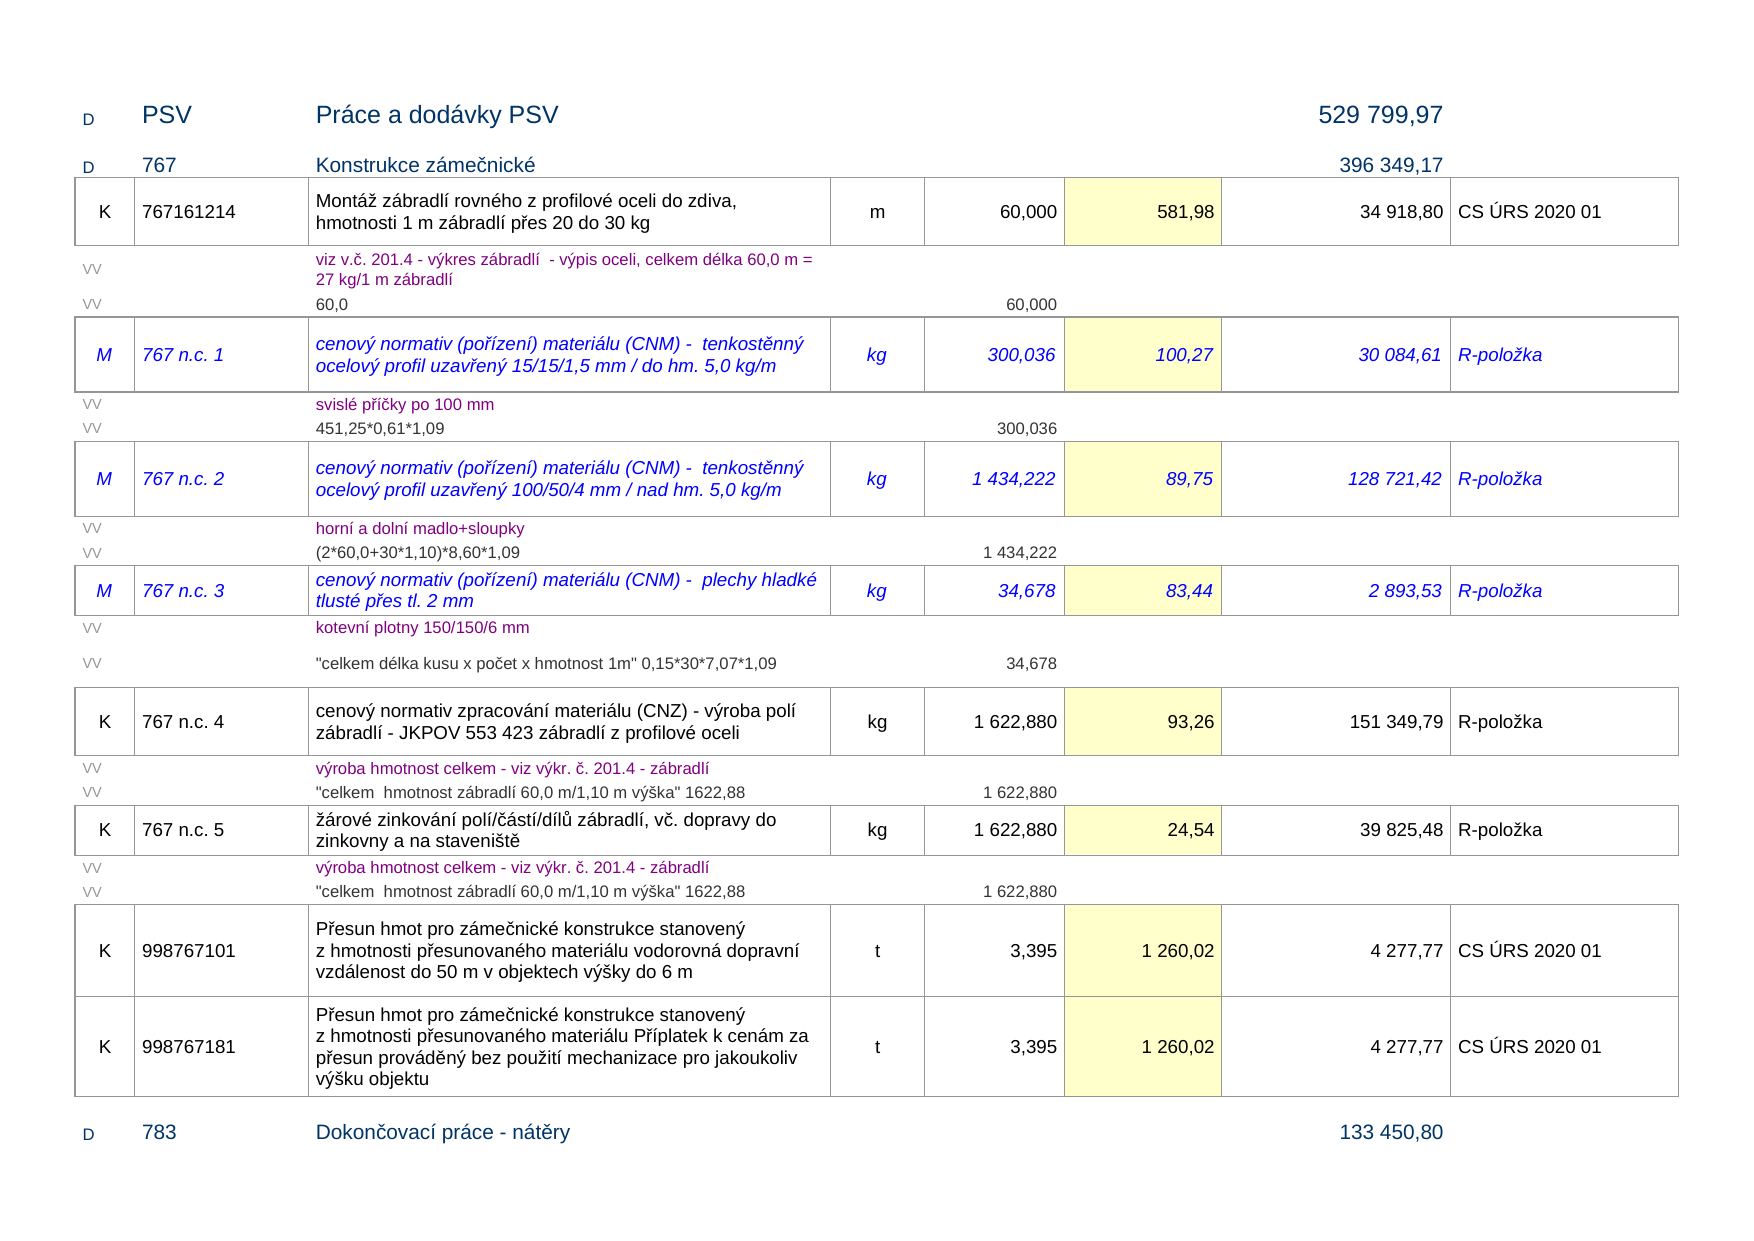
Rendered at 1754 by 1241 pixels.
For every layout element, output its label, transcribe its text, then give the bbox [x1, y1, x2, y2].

table_cell [1064, 640, 1222, 687]
table_cell horní a dolní madlo+sloupky [308, 517, 830, 541]
table_cell [1222, 416, 1451, 441]
table_cell 767 n.c. 4 [135, 688, 308, 755]
table_cell [1064, 75, 1222, 129]
table_cell [924, 756, 1064, 781]
table_cell [1064, 616, 1222, 640]
table_cell [830, 75, 924, 129]
table_cell [1451, 880, 1679, 904]
table_cell [830, 517, 924, 541]
table_cell t [831, 905, 924, 996]
table_cell 39 825,48 [1222, 806, 1450, 854]
table_cell K [76, 905, 134, 996]
table_cell [830, 781, 924, 804]
table_cell 767 n.c. 5 [135, 806, 308, 854]
table_cell [135, 541, 308, 565]
table_cell kotevní plotny 150/150/6 mm [308, 616, 830, 640]
table_cell [830, 541, 924, 565]
table_cell m [831, 178, 924, 245]
table_cell kg [831, 566, 924, 615]
table_cell [135, 781, 308, 804]
table_cell VV [75, 393, 134, 416]
table_cell [1451, 856, 1679, 880]
table_cell Práce a dodávky PSV [308, 75, 830, 129]
table_cell [830, 1097, 924, 1144]
table_cell [135, 640, 308, 687]
table_cell R-položka [1451, 318, 1678, 391]
table_cell [1222, 781, 1451, 804]
table_cell [924, 517, 1064, 541]
table_cell K [76, 997, 134, 1096]
table_cell Montáž zábradlí rovného z profilové oceli do zdiva, hmotnosti 1 m zábradlí přes 20 do 30 kg [309, 178, 830, 245]
table_cell 451,25*0,61*1,09 [308, 416, 830, 441]
table_cell [1222, 756, 1451, 781]
table_cell [830, 246, 924, 292]
table_cell [1451, 1097, 1679, 1144]
table_cell 30 084,61 [1222, 318, 1450, 391]
table_cell 60,000 [924, 292, 1064, 316]
table_cell [1222, 640, 1451, 687]
table_cell kg [831, 688, 924, 755]
table_cell VV [75, 640, 134, 687]
table_cell svislé příčky po 100 mm [308, 393, 830, 416]
table_cell [135, 246, 308, 292]
table_cell R-položka [1451, 806, 1678, 854]
table_cell [1451, 517, 1679, 541]
table_cell 34 918,80 [1222, 178, 1450, 245]
table_cell "celkem hmotnost zábradlí 60,0 m/1,10 m výška" 1622,88 [308, 781, 830, 804]
table_cell 93,26 [1065, 688, 1221, 755]
table_cell 767 [135, 129, 308, 177]
table_cell [830, 129, 924, 177]
table_cell 767 n.c. 1 [135, 318, 308, 391]
table_cell [135, 416, 308, 441]
table_cell viz v.č. 201.4 - výkres zábradlí - výpis oceli, celkem délka 60,0 m = 27 kg/1 m zábradlí [308, 246, 830, 292]
table_cell [1222, 393, 1451, 416]
table_cell cenový normativ zpracování materiálu (CNZ) - výroba polí zábradlí - JKPOV 553 423 zábradlí z profilové oceli [309, 688, 830, 755]
table_cell žárové zinkování polí/částí/dílů zábradlí, vč. dopravy do zinkovny a na staveniště [309, 806, 830, 854]
table_cell 300,036 [924, 416, 1064, 441]
table_cell M [76, 442, 134, 516]
table_cell [1451, 616, 1679, 640]
table_cell výroba hmotnost celkem - viz výkr. č. 201.4 - zábradlí [308, 756, 830, 781]
table_cell [924, 393, 1064, 416]
table_cell [135, 856, 308, 880]
table_cell [1451, 246, 1679, 292]
table_cell D [75, 129, 134, 177]
table_cell 1 260,02 [1065, 905, 1221, 996]
table_cell [924, 75, 1064, 129]
table_cell 767 n.c. 2 [135, 442, 308, 516]
table_cell [1451, 781, 1679, 804]
table_cell 3,395 [925, 997, 1064, 1096]
table_cell 24,54 [1065, 806, 1221, 854]
table_cell 581,98 [1065, 178, 1221, 245]
table_cell [1451, 756, 1679, 781]
table_cell PSV [135, 75, 308, 129]
table_cell Dokončovací práce - nátěry [308, 1097, 830, 1144]
table_cell [1064, 756, 1222, 781]
table_cell [1451, 393, 1679, 416]
table_cell CS ÚRS 2020 01 [1451, 178, 1678, 245]
table_cell VV [75, 616, 134, 640]
table_cell "celkem délka kusu x počet x hmotnost 1m" 0,15*30*7,07*1,09 [308, 640, 830, 687]
table_cell D [75, 1097, 134, 1144]
table_cell [830, 640, 924, 687]
table_cell [135, 292, 308, 316]
table_cell Přesun hmot pro zámečnické konstrukce stanovený z hmotnosti přesunovaného materiálu vodorovná dopravní vzdálenost do 50 m v objektech výšky do 6 m [309, 905, 830, 996]
table_cell "celkem hmotnost zábradlí 60,0 m/1,10 m výška" 1622,88 [308, 880, 830, 904]
table_cell [1222, 541, 1451, 565]
table_cell M [76, 566, 134, 615]
table_cell K [76, 178, 134, 245]
table_cell (2*60,0+30*1,10)*8,60*1,09 [308, 541, 830, 565]
table_cell [1064, 517, 1222, 541]
table_cell VV [75, 880, 134, 904]
table_cell VV [75, 292, 134, 316]
table_cell cenový normativ (pořízení) materiálu (CNM) - tenkostěnný ocelový profil uzavřený 100/50/4 mm / nad hm. 5,0 kg/m [309, 442, 830, 516]
table_cell R-položka [1451, 688, 1678, 755]
table_cell 998767181 [135, 997, 308, 1096]
table_cell [1064, 1097, 1222, 1144]
table_cell 34,678 [925, 566, 1064, 615]
table_cell 767 n.c. 3 [135, 566, 308, 615]
table_cell 151 349,79 [1222, 688, 1450, 755]
table_cell [135, 393, 308, 416]
table_cell [135, 616, 308, 640]
table_cell 1 622,880 [925, 806, 1064, 854]
table_cell cenový normativ (pořízení) materiálu (CNM) - plechy hladké tlusté přes tl. 2 mm [309, 566, 830, 615]
table_cell [924, 246, 1064, 292]
table_cell [1451, 75, 1679, 129]
table_cell 1 622,880 [925, 688, 1064, 755]
table_cell 2 893,53 [1222, 566, 1450, 615]
table_cell [830, 292, 924, 316]
table_cell 998767101 [135, 905, 308, 996]
table_cell 1 622,880 [924, 781, 1064, 804]
table_cell K [76, 688, 134, 755]
table_cell CS ÚRS 2020 01 [1451, 905, 1678, 996]
table_cell D [75, 75, 134, 129]
table_cell 783 [135, 1097, 308, 1144]
table_cell 89,75 [1065, 442, 1221, 516]
table_cell [1451, 640, 1679, 687]
table_cell [1064, 541, 1222, 565]
table_cell VV [75, 416, 134, 441]
table_cell výroba hmotnost celkem - viz výkr. č. 201.4 - zábradlí [308, 856, 830, 880]
table_cell [1451, 292, 1679, 316]
table_cell [135, 517, 308, 541]
table_cell VV [75, 856, 134, 880]
table_cell [1451, 129, 1679, 177]
table_cell CS ÚRS 2020 01 [1451, 997, 1678, 1096]
table_cell [924, 129, 1064, 177]
table_cell 4 277,77 [1222, 905, 1450, 996]
table_cell [1064, 246, 1222, 292]
table_cell Přesun hmot pro zámečnické konstrukce stanovený z hmotnosti přesunovaného materiálu Příplatek k cenám za přesun prováděný bez použití mechanizace pro jakoukoliv výšku objektu [309, 997, 830, 1096]
table_cell [1064, 416, 1222, 441]
table_cell 60,0 [308, 292, 830, 316]
table_cell 100,27 [1065, 318, 1221, 391]
table_cell [924, 616, 1064, 640]
table_cell M [76, 318, 134, 391]
table_cell [924, 1097, 1064, 1144]
table_cell VV [75, 517, 134, 541]
table_cell [830, 416, 924, 441]
table_cell Konstrukce zámečnické [308, 129, 830, 177]
table_cell 1 434,222 [924, 541, 1064, 565]
table_cell 767161214 [135, 178, 308, 245]
table_cell [924, 856, 1064, 880]
table_cell [1064, 880, 1222, 904]
table_cell kg [831, 318, 924, 391]
table_cell t [831, 997, 924, 1096]
table_cell R-položka [1451, 566, 1678, 615]
table_cell [1064, 781, 1222, 804]
table_cell 3,395 [925, 905, 1064, 996]
table_cell 529 799,97 [1222, 75, 1451, 129]
table_cell 133 450,80 [1222, 1097, 1451, 1144]
table_cell 83,44 [1065, 566, 1221, 615]
table_cell [1064, 856, 1222, 880]
table_cell [1064, 393, 1222, 416]
table_cell [830, 856, 924, 880]
table_cell [830, 616, 924, 640]
table_cell kg [831, 806, 924, 854]
table_cell 1 434,222 [925, 442, 1064, 516]
table_cell R-položka [1451, 442, 1678, 516]
table_cell 128 721,42 [1222, 442, 1450, 516]
table_cell VV [75, 246, 134, 292]
table_cell [1064, 129, 1222, 177]
table_cell 396 349,17 [1222, 129, 1451, 177]
table_cell 300,036 [925, 318, 1064, 391]
table_cell [1222, 856, 1451, 880]
table_cell [1222, 880, 1451, 904]
table_cell [830, 880, 924, 904]
table_cell cenový normativ (pořízení) materiálu (CNM) - tenkostěnný ocelový profil uzavřený 15/15/1,5 mm / do hm. 5,0 kg/m [309, 318, 830, 391]
table_cell [135, 756, 308, 781]
table_cell K [76, 806, 134, 854]
table_cell [1222, 616, 1451, 640]
table_cell [830, 393, 924, 416]
table_cell [830, 756, 924, 781]
table_cell 34,678 [924, 640, 1064, 687]
table_cell 1 622,880 [924, 880, 1064, 904]
table_cell VV [75, 541, 134, 565]
table_cell VV [75, 781, 134, 804]
table_cell [1222, 292, 1451, 316]
table_cell [1222, 246, 1451, 292]
table_cell VV [75, 756, 134, 781]
table_cell [135, 880, 308, 904]
table_cell [1451, 416, 1679, 441]
table_cell 1 260,02 [1065, 997, 1221, 1096]
table_cell kg [831, 442, 924, 516]
table_cell 60,000 [925, 178, 1064, 245]
table_cell [1064, 292, 1222, 316]
table_cell 4 277,77 [1222, 997, 1450, 1096]
table_cell [1451, 541, 1679, 565]
table_cell [1222, 517, 1451, 541]
